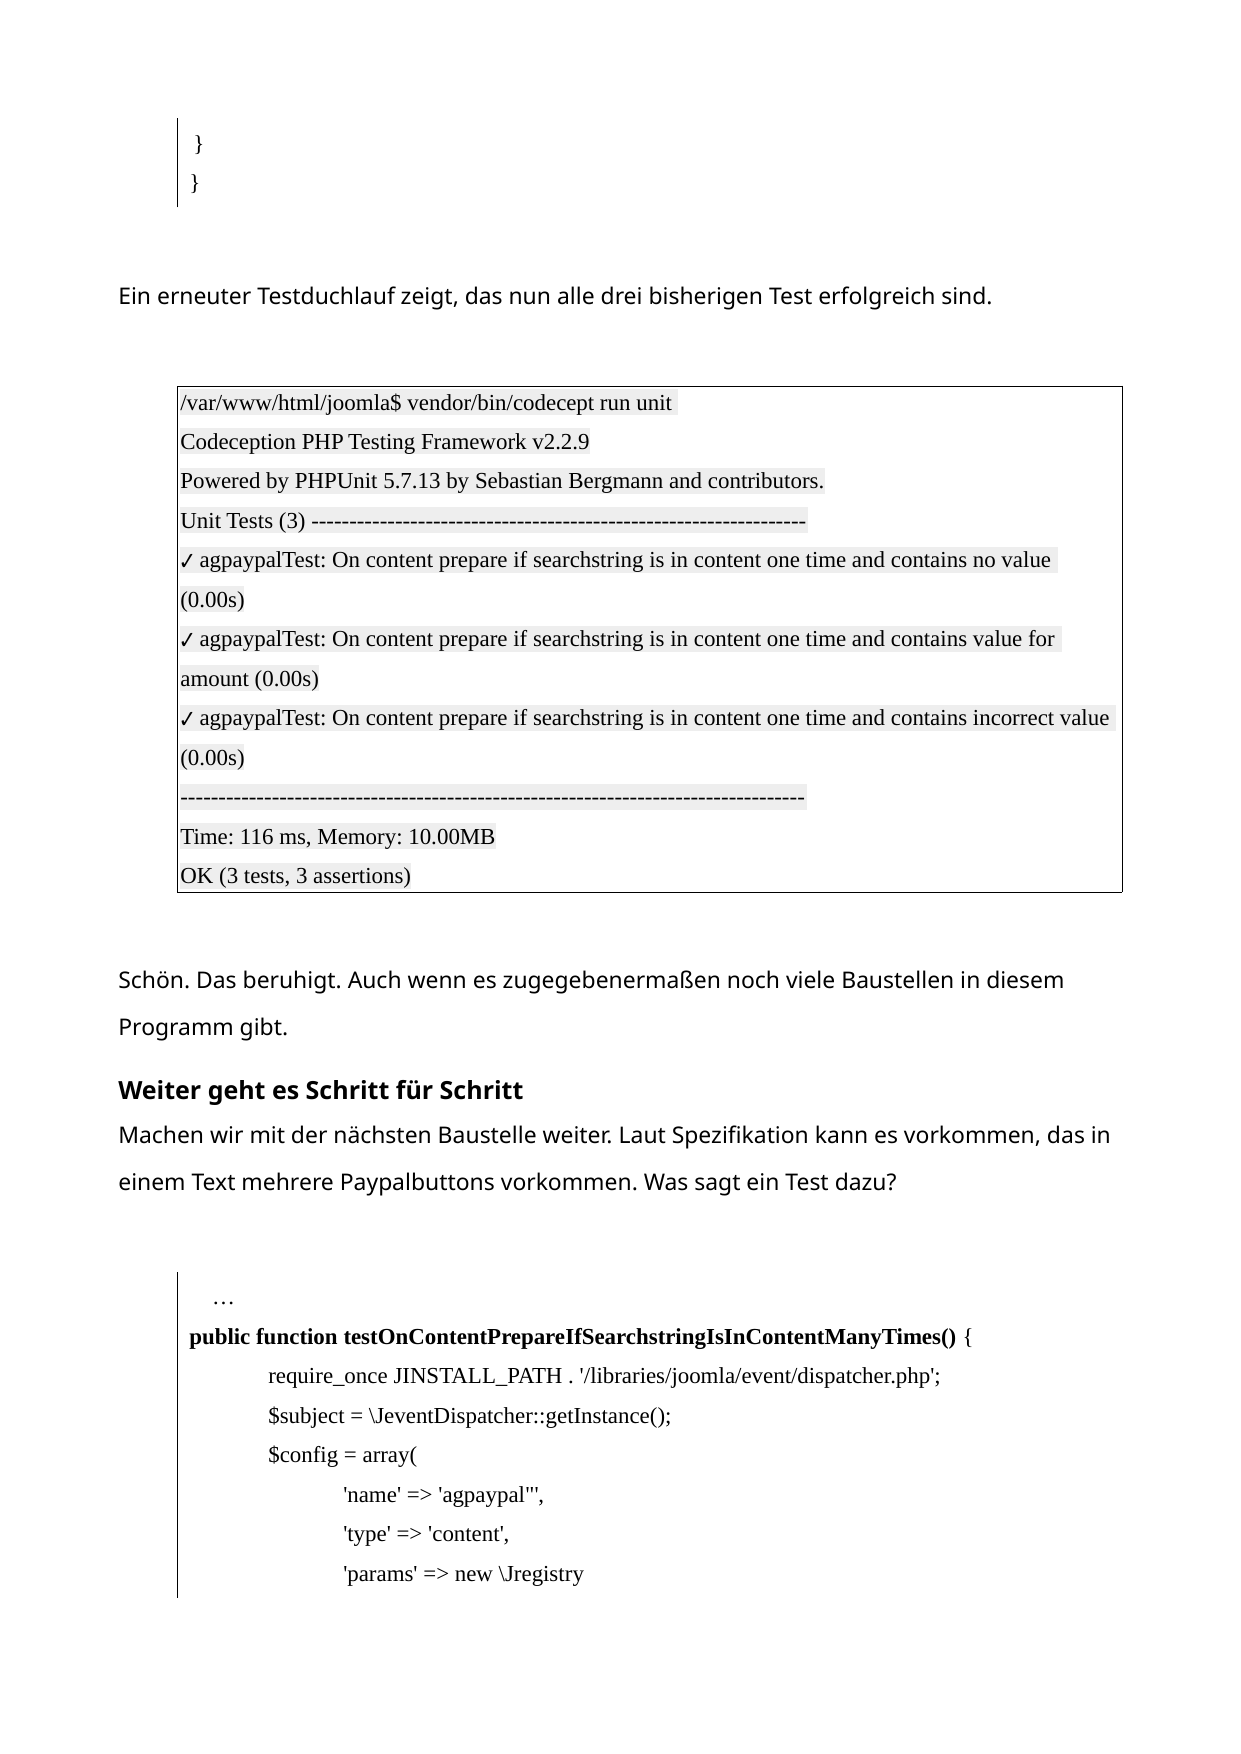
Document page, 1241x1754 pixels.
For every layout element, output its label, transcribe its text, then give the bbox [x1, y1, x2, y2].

text } } [178, 118, 1122, 207]
subtitle Weiter geht es Schritt für Schritt [118, 1072, 1122, 1106]
text /var/www/html/joomla$ vendor/bin/codecept run unit Codeception PHP Testing Framework v2.2.9 Powered by PHPUnit 5.7.13 by Sebastian Bergmann and contributors. Unit Tests (3) ----------------------------------------------------------------- ✔ agpaypalTest: On content prepare if searchstring is in content one time and contains no value (0.00s) ✔ agpaypalTest: On content prepare if searchstring is in content one time and contains value for amount (0.00s) ✔ agpaypalTest: On content prepare if searchstring is in content one time and contains incorrect value (0.00s) ---------------------------------------------------------------------------------- Time: 116 ms, Memory: 10.00MB OK (3 tests, 3 assertions) [178, 387, 1122, 892]
text Schön. Das beruhigt. Auch wenn es zugegebenermaßen noch viele Baustellen in diesem Programm gibt. [118, 964, 1122, 1042]
text Machen wir mit der nächsten Baustelle weiter. Laut Spezifikation kann es vorkommen, das in einem Text mehrere Paypalbuttons vorkommen. Was sagt ein Test dazu? [118, 1119, 1122, 1197]
text Ein erneuter Testduchlauf zeigt, das nun alle drei bisherigen Test erfolgreich sind. [118, 280, 1122, 311]
text … public function testOnContentPrepareIfSearchstringIsInContentManyTimes() { require_once JINSTALL_PATH . '/libraries/joomla/event/dispatcher.php'; $subject = \JeventDispatcher::getInstance(); $config = array( 'name' => 'agpaypal"', 'type' => 'content', 'params' => new \Jregistry [178, 1272, 1122, 1598]
